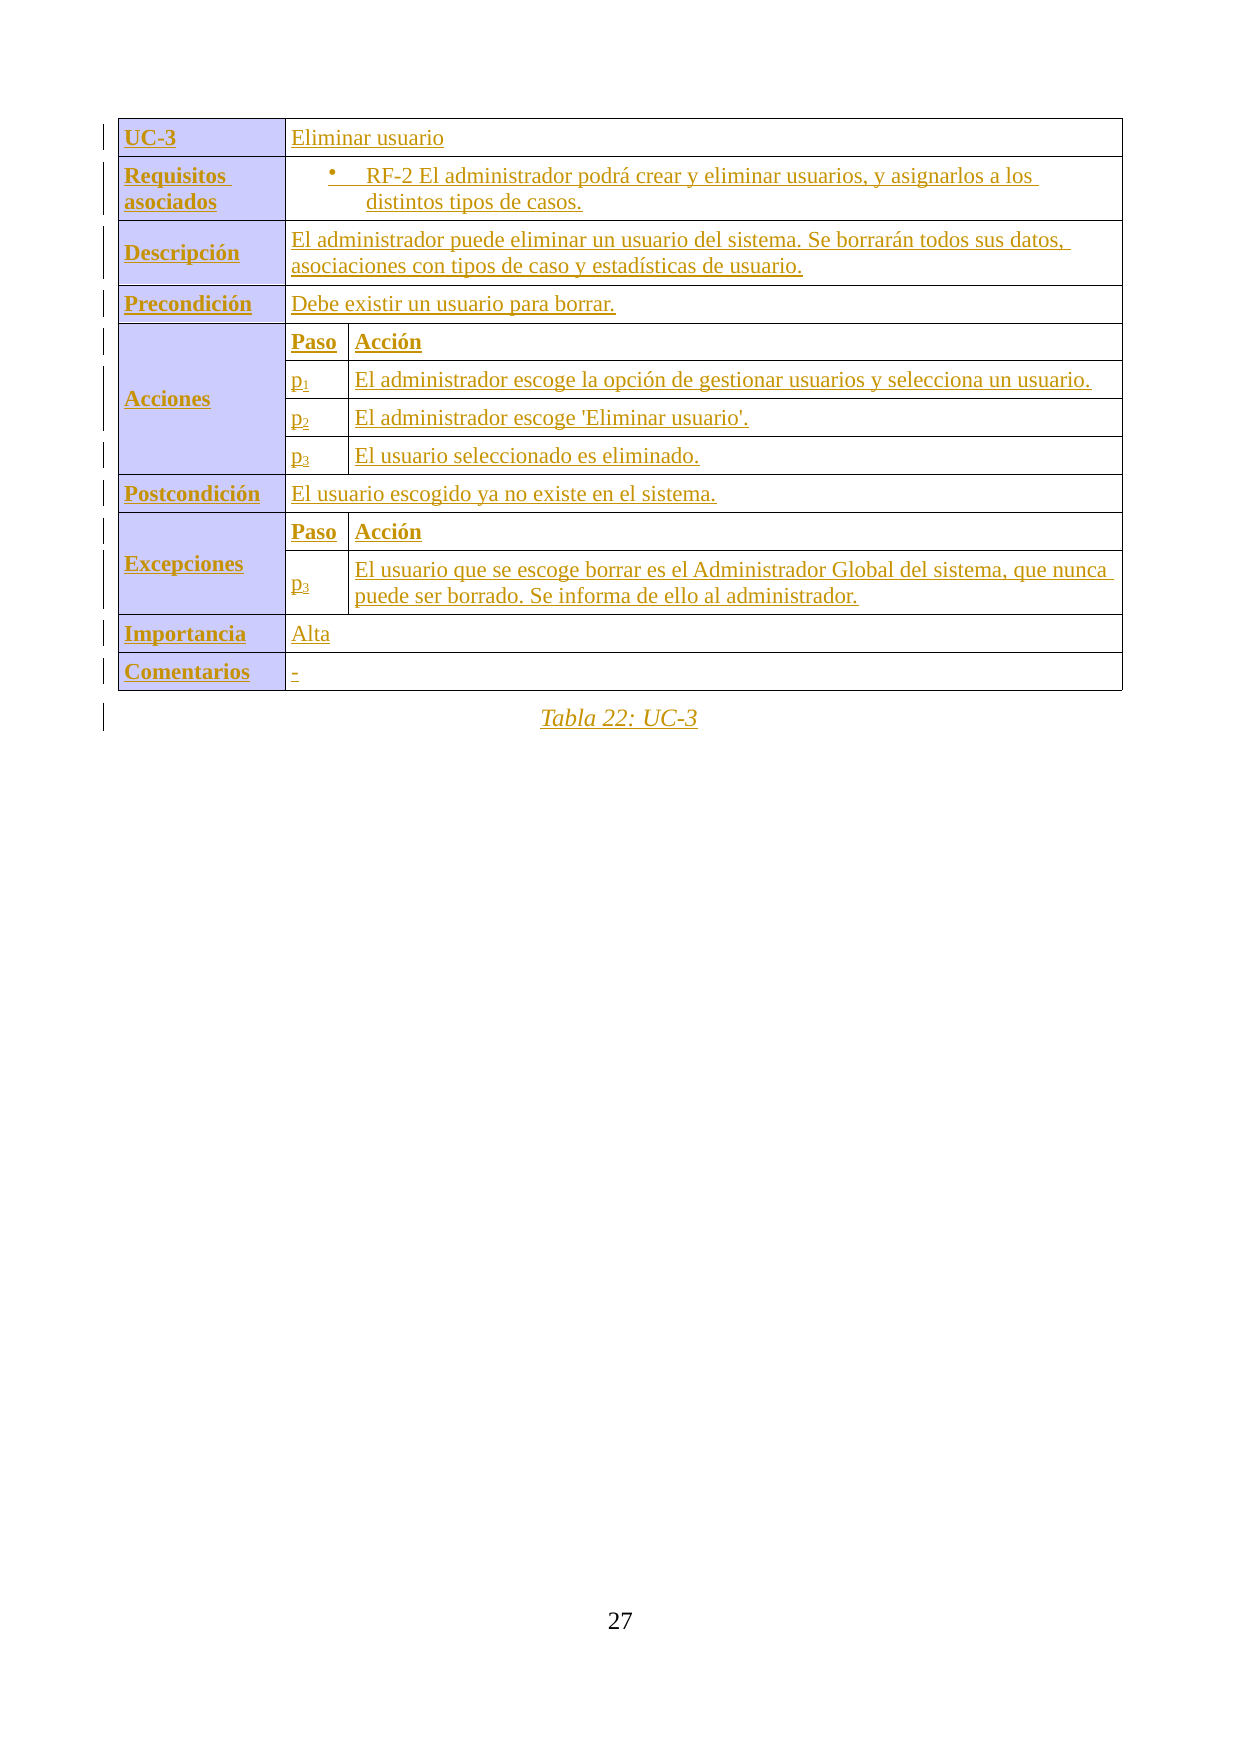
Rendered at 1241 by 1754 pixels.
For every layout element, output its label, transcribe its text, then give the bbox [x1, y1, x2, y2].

table_header UC-3 [119, 119, 285, 156]
table_cell Acción [349, 513, 1122, 550]
table_cell El usuario que se escoge borrar es el Administrador Global del sistema, que nunca puede ser borrado. Se informa de ello al administrador. [349, 551, 1122, 614]
table_cell El administrador puede eliminar un usuario del sistema. Se borrarán todos sus datos, asociaciones con tipos de caso y estadísticas de usuario. [286, 221, 1122, 284]
table_cell Paso [286, 513, 348, 550]
table_cell Acciones [119, 324, 285, 474]
table_cell Importancia [119, 615, 285, 652]
table_cell Precondición [119, 286, 285, 322]
table_cell El administrador escoge 'Eliminar usuario'. [349, 399, 1122, 436]
table_cell Excepciones [119, 513, 285, 614]
table_cell Descripción [119, 221, 285, 284]
table_cell El usuario seleccionado es eliminado. [349, 437, 1122, 474]
table_cell El administrador escoge la opción de gestionar usuarios y selecciona un usuario. [349, 361, 1122, 398]
table_cell Postcondición [119, 475, 285, 512]
table_cell p2 [286, 399, 348, 436]
table_cell Requisitos asociados [119, 157, 285, 220]
table_header Eliminar usuario [286, 119, 1122, 156]
table_cell p1 [286, 361, 348, 398]
table_cell Alta [286, 615, 1122, 652]
table_cell Paso [286, 324, 348, 360]
table_cell El usuario escogido ya no existe en el sistema. [286, 475, 1122, 512]
text Tabla 22: UC-3 [118, 703, 1122, 731]
table_cell RF-2 El administrador podrá crear y eliminar usuarios, y asignarlos a los distintos tipos de casos. [286, 157, 1122, 220]
table_cell - [286, 653, 1122, 690]
table_cell Comentarios [119, 653, 285, 690]
table_cell Debe existir un usuario para borrar. [286, 286, 1122, 322]
table_cell Acción [349, 324, 1122, 360]
table_cell p3 [286, 551, 348, 614]
table_cell p3 [286, 437, 348, 474]
